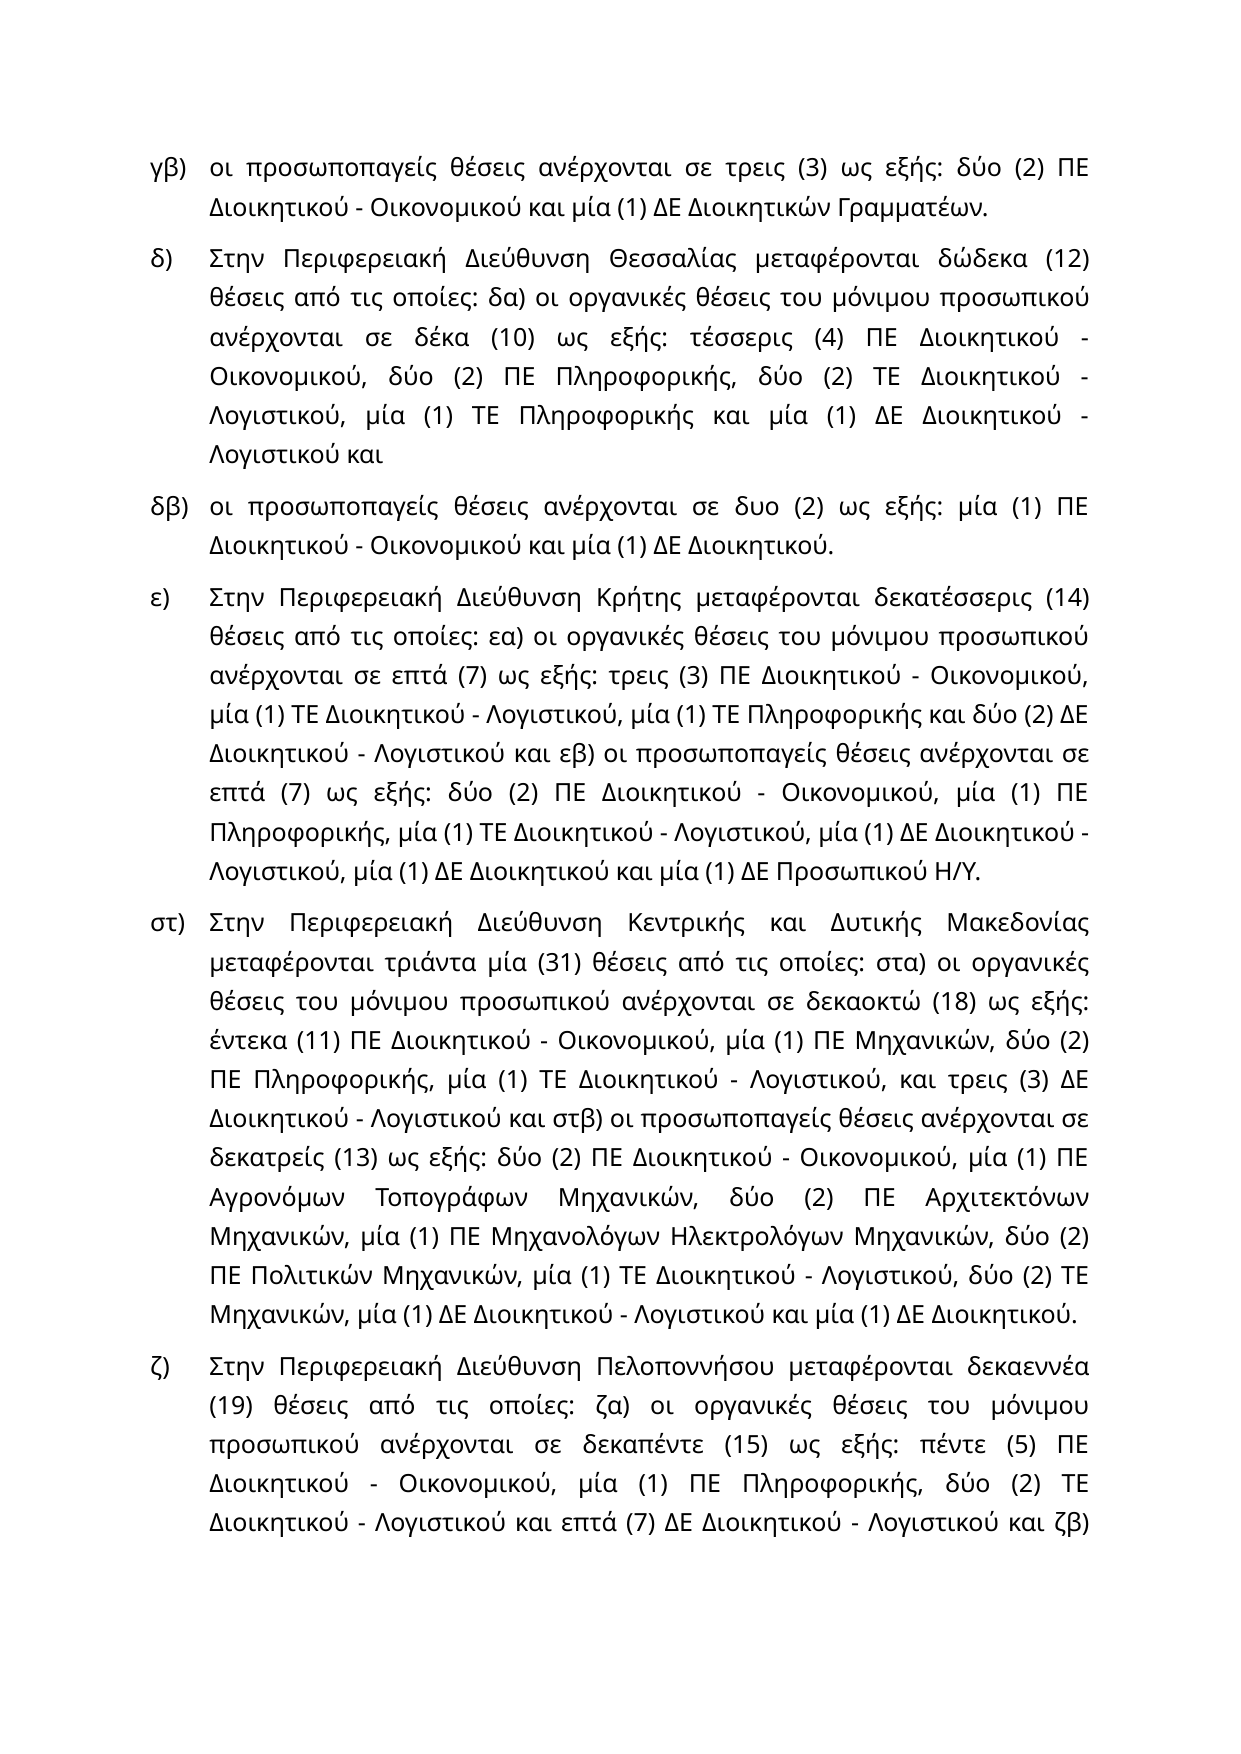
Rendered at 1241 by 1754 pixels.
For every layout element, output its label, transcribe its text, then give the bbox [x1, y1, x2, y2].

list δ) Στην Περιφερειακή Διεύθυνση Θεσσαλίας μεταφέρονται δώδεκα (12) θέσεις από τις οποίες: δα) οι οργανικές θέσεις του μόνιμου προσωπικού ανέρχονται σε δέκα (10) ως εξής: τέσσερις (4) ΠΕ Διοικητικού - Οικονομικού, δύο (2) ΠΕ Πληροφορικής, δύο (2) ΤΕ Διοικητικού - Λογιστικού, μία (1) ΤΕ Πληροφορικής και μία (1) ΔΕ Διοικητικού - Λογιστικού και [150, 241, 1090, 471]
list ζ) Στην Περιφερειακή Διεύθυνση Πελοποννήσου μεταφέρονται δεκαεννέα (19) θέσεις από τις οποίες: ζα) οι οργανικές θέσεις του μόνιμου προσωπικού ανέρχονται σε δεκαπέντε (15) ως εξής: πέντε (5) ΠΕ Διοικητικού - Οικονομικού, μία (1) ΠΕ Πληροφορικής, δύο (2) ΤΕ Διοικητικού - Λογιστικού και επτά (7) ΔΕ Διοικητικού - Λογιστικού και ζβ) [150, 1348, 1090, 1539]
list στ) Στην Περιφερειακή Διεύθυνση Κεντρικής και Δυτικής Μακεδονίας μεταφέρονται τριάντα μία (31) θέσεις από τις οποίες: στα) οι οργανικές θέσεις του μόνιμου προσωπικού ανέρχονται σε δεκαοκτώ (18) ως εξής: έντεκα (11) ΠΕ Διοικητικού - Οικονομικού, μία (1) ΠΕ Μηχανικών, δύο (2) ΠΕ Πληροφορικής, μία (1) ΤΕ Διοικητικού - Λογιστικού, και τρεις (3) ΔΕ Διοικητικού - Λογιστικού και στβ) οι προσωποπαγείς θέσεις ανέρχονται σε δεκατρείς (13) ως εξής: δύο (2) ΠΕ Διοικητικού - Οικονομικού, μία (1) ΠΕ Αγρονόμων Τοπογράφων Μηχανικών, δύο (2) ΠΕ Αρχιτεκτόνων Μηχανικών, μία (1) ΠΕ Μηχανολόγων Ηλεκτρολόγων Μηχανικών, δύο (2) ΠΕ Πολιτικών Μηχανικών, μία (1) ΤΕ Διοικητικού - Λογιστικού, δύο (2) ΤΕ Μηχανικών, μία (1) ΔΕ Διοικητικού - Λογιστικού και μία (1) ΔΕ Διοικητικού. [150, 905, 1090, 1331]
list γβ) οι προσωποπαγείς θέσεις ανέρχονται σε τρεις (3) ως εξής: δύο (2) ΠΕ Διοικητικού - Οικονομικού και μία (1) ΔΕ Διοικητικών Γραμματέων. [150, 150, 1090, 223]
list δβ) οι προσωποπαγείς θέσεις ανέρχονται σε δυο (2) ως εξής: μία (1) ΠΕ Διοικητικού - Οικονομικού και μία (1) ΔΕ Διοικητικού. [150, 488, 1090, 562]
list ε) Στην Περιφερειακή Διεύθυνση Κρήτης μεταφέρονται δεκατέσσερις (14) θέσεις από τις οποίες: εα) οι οργανικές θέσεις του μόνιμου προσωπικού ανέρχονται σε επτά (7) ως εξής: τρεις (3) ΠΕ Διοικητικού - Οικονομικού, μία (1) ΤΕ Διοικητικού - Λογιστικού, μία (1) ΤΕ Πληροφορικής και δύο (2) ΔΕ Διοικητικού - Λογιστικού και εβ) οι προσωποπαγείς θέσεις ανέρχονται σε επτά (7) ως εξής: δύο (2) ΠΕ Διοικητικού - Οικονομικού, μία (1) ΠΕ Πληροφορικής, μία (1) ΤΕ Διοικητικού - Λογιστικού, μία (1) ΔΕ Διοικητικού - Λογιστικού, μία (1) ΔΕ Διοικητικού και μία (1) ΔΕ Προσωπικού Η/Υ. [150, 579, 1090, 887]
